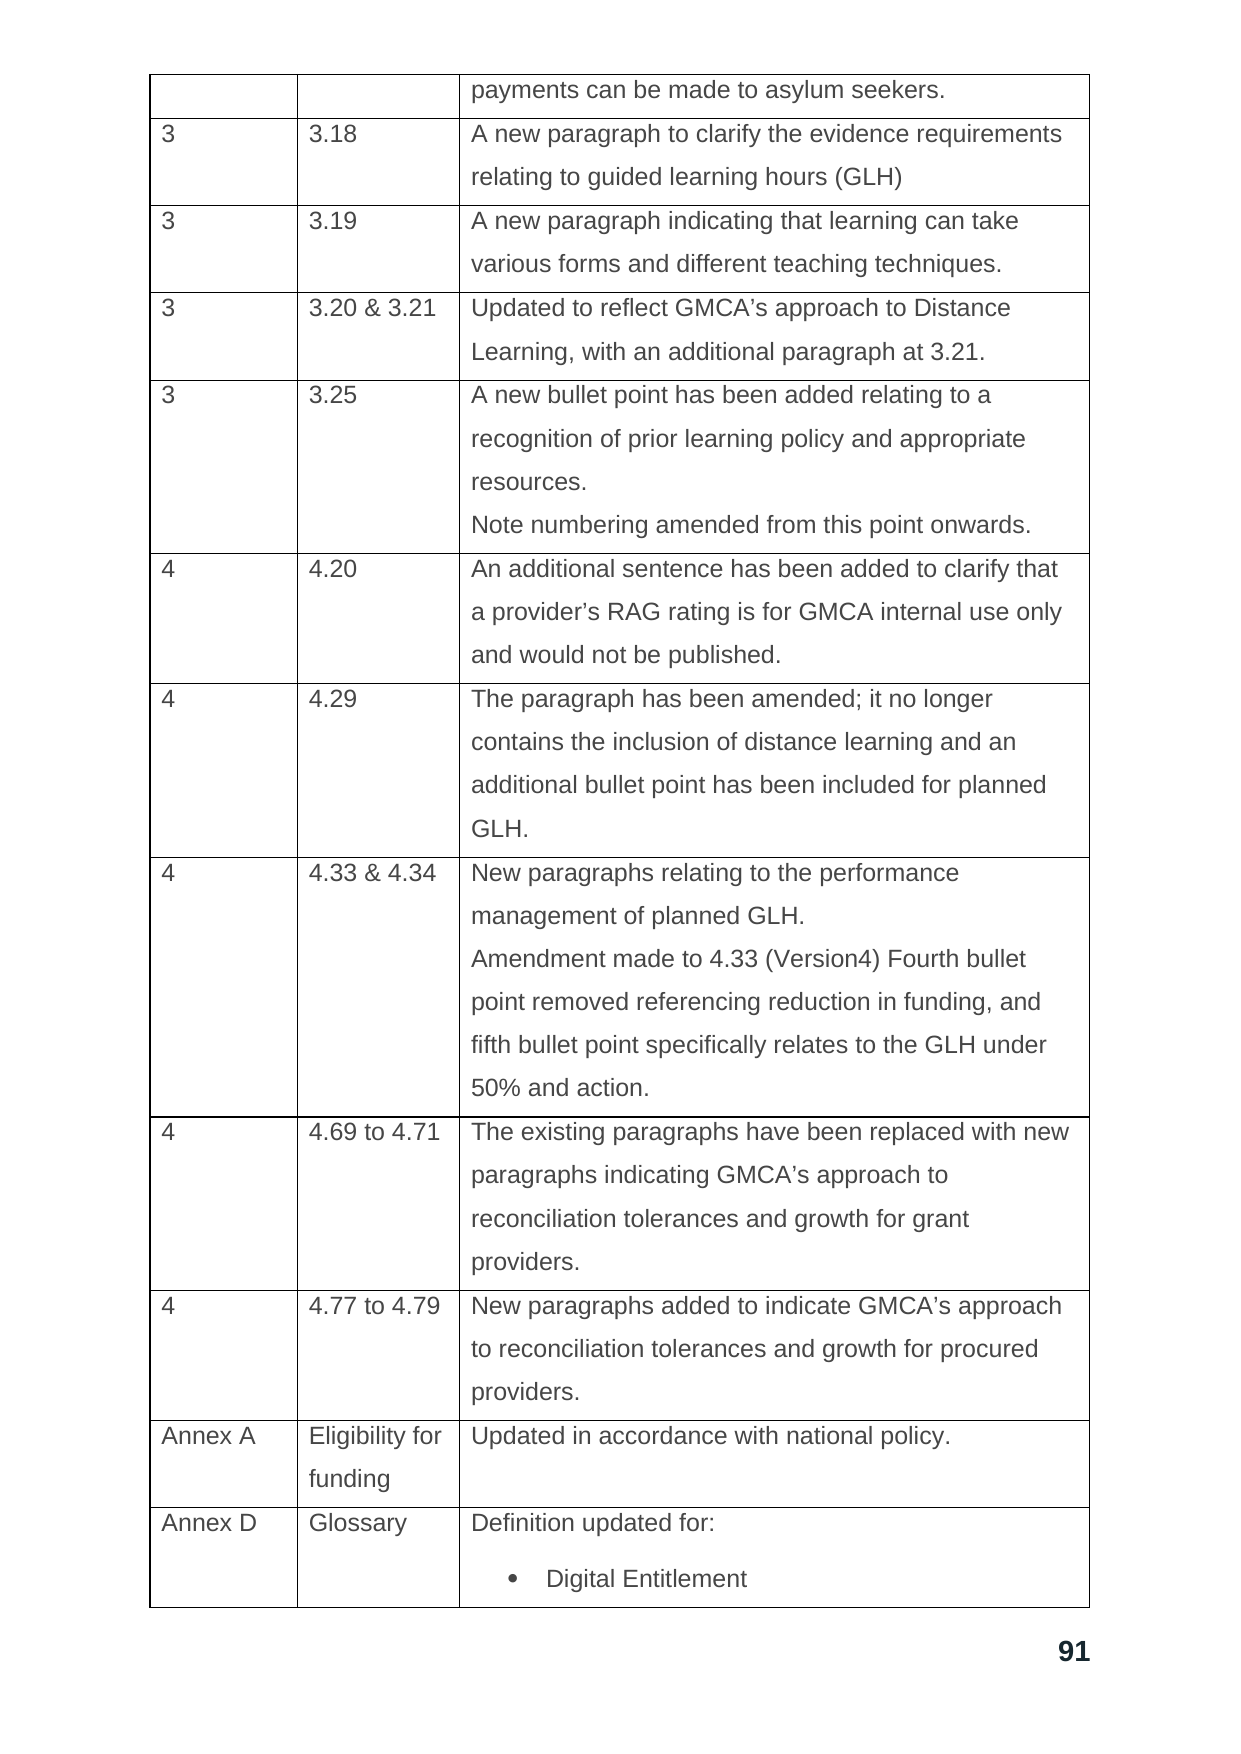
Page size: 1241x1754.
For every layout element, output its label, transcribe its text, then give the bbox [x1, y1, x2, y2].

table_cell [298, 75, 459, 118]
table_cell 3 [151, 206, 297, 292]
table_cell 4 [151, 554, 297, 683]
table_cell 4.69 to 4.71 [298, 1118, 459, 1290]
table_cell [151, 75, 297, 118]
table_cell New paragraphs relating to the performance management of planned GLH. Amendment made to 4.33 (Version4) Fourth bullet point removed referencing reduction in funding, and fifth bullet point specifically relates to the GLH under 50% and action. [460, 858, 1089, 1116]
table_cell 3 [151, 293, 297, 379]
table_cell A new bullet point has been added relating to a recognition of prior learning policy and appropriate resources. Note numbering amended from this point onwards. [460, 381, 1089, 553]
table_cell The existing paragraphs have been replaced with new paragraphs indicating GMCA’s approach to reconciliation tolerances and growth for grant providers. [460, 1118, 1089, 1290]
table_cell 4 [151, 858, 297, 1116]
table_cell 4.77 to 4.79 [298, 1291, 459, 1420]
table_cell A new paragraph indicating that learning can take various forms and different teaching techniques. [460, 206, 1089, 292]
table_cell The paragraph has been amended; it no longer contains the inclusion of distance learning and an additional bullet point has been included for planned GLH. [460, 684, 1089, 857]
table_cell An additional sentence has been added to clarify that a provider’s RAG rating is for GMCA internal use only and would not be published. [460, 554, 1089, 683]
table_cell 3.18 [298, 119, 459, 205]
table_cell Updated in accordance with national policy. [460, 1421, 1089, 1507]
table_cell 4 [151, 684, 297, 857]
table_cell Annex D [151, 1508, 297, 1607]
table_cell A new paragraph to clarify the evidence requirements relating to guided learning hours (GLH) [460, 119, 1089, 205]
table_cell 4.33 & 4.34 [298, 858, 459, 1116]
table_cell 4.29 [298, 684, 459, 857]
table_cell 4.20 [298, 554, 459, 683]
table_cell Eligibility for funding [298, 1421, 459, 1507]
table_cell Annex A [151, 1421, 297, 1507]
table_cell 3.25 [298, 381, 459, 553]
table_cell 3.19 [298, 206, 459, 292]
table_cell payments can be made to asylum seekers. [460, 75, 1089, 118]
table_cell Updated to reflect GMCA’s approach to Distance Learning, with an additional paragraph at 3.21. [460, 293, 1089, 379]
table_cell 4 [151, 1291, 297, 1420]
table_cell 3 [151, 381, 297, 553]
table_cell New paragraphs added to indicate GMCA’s approach to reconciliation tolerances and growth for procured providers. [460, 1291, 1089, 1420]
table_cell 4 [151, 1118, 297, 1290]
table_cell Glossary [298, 1508, 459, 1607]
table_cell Definition updated for: Digital Entitlement [460, 1508, 1089, 1607]
table_cell 3 [151, 119, 297, 205]
table_cell 3.20 & 3.21 [298, 293, 459, 379]
